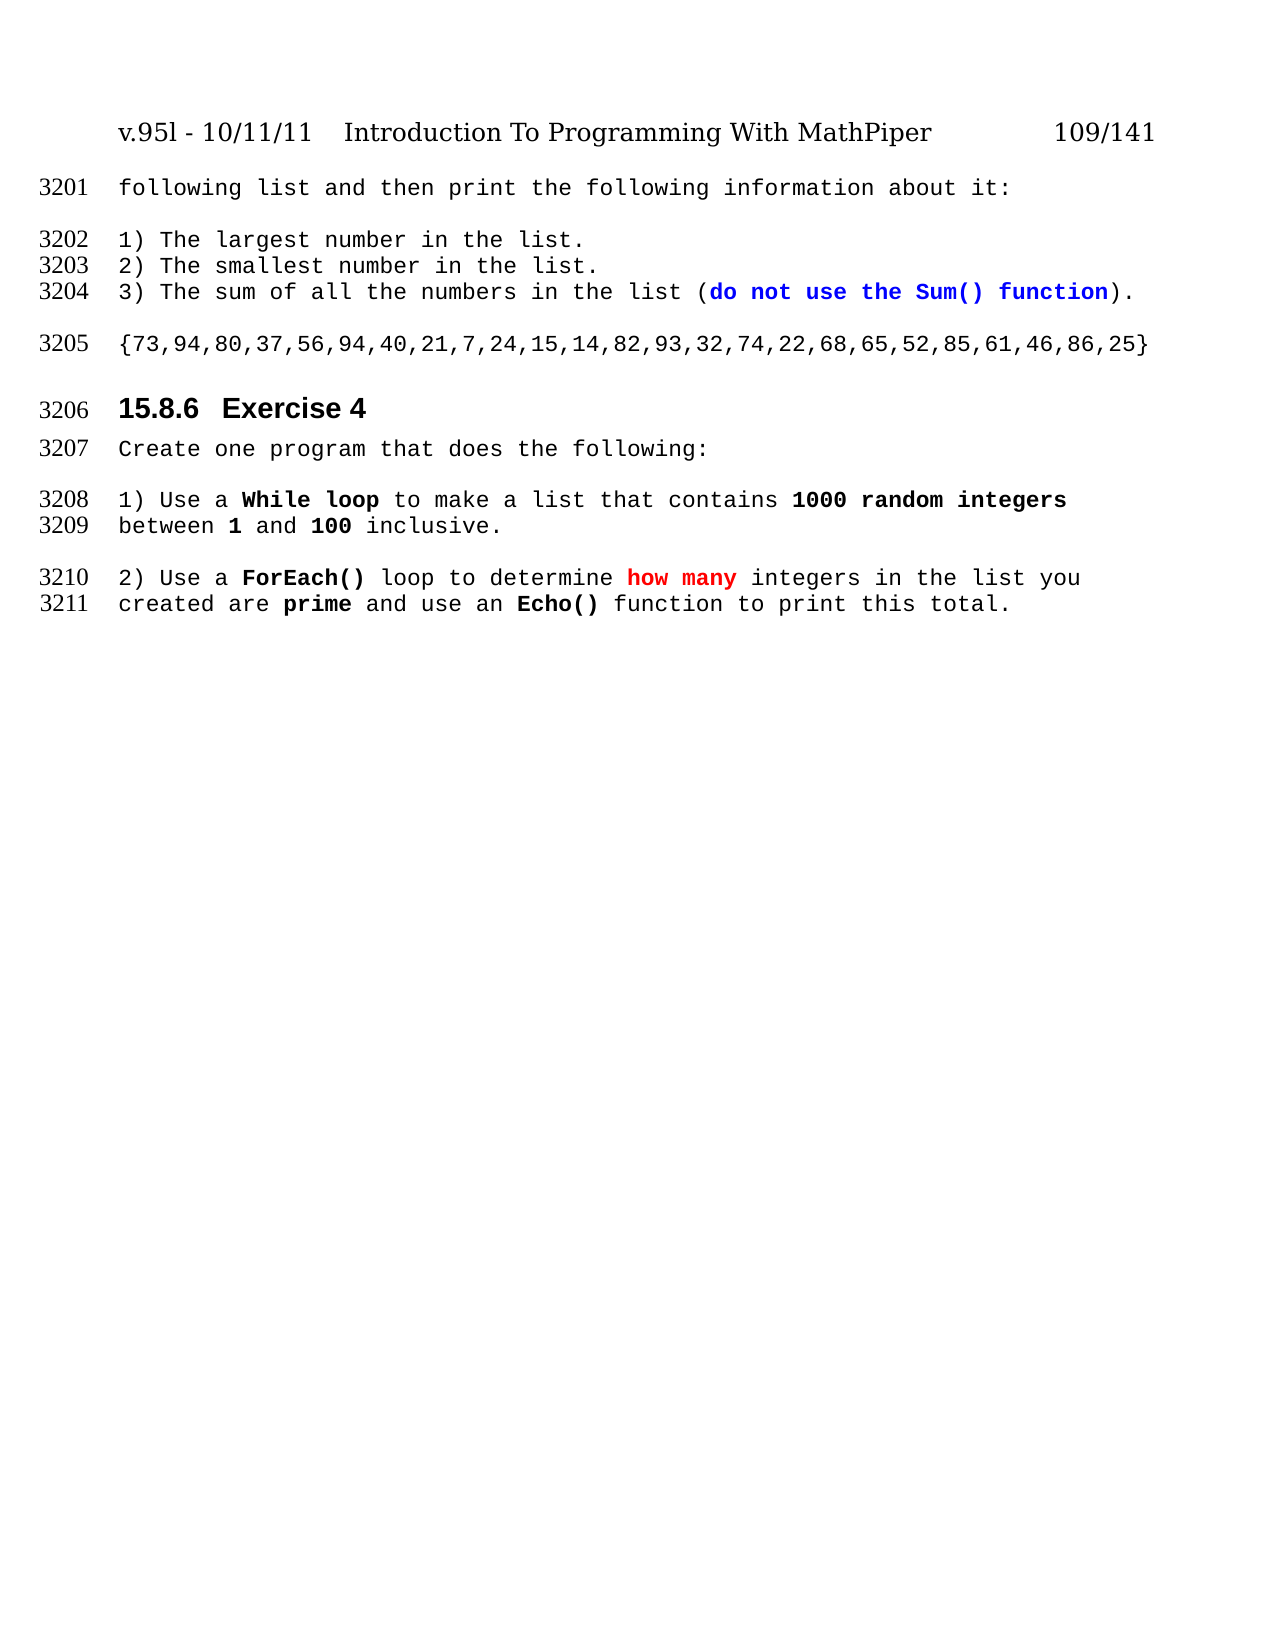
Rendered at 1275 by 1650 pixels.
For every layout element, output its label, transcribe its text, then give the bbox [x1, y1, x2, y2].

subtitle Exercise 4 [118, 391, 1157, 425]
text Create one program that does the following: [118, 437, 1157, 463]
text following list and then print the following information about it: [118, 177, 1157, 203]
text 1) Use a While loop to make a list that contains 1000 random integers between 1 and 100 inclusive. [118, 489, 1157, 541]
text 2) Use a ForEach() loop to determine how many integers in the list you created are prime and use an Echo() function to print this total. [118, 567, 1157, 618]
text {73,94,80,37,56,94,40,21,7,24,15,14,82,93,32,74,22,68,65,52,85,61,46,86,25} [118, 332, 1157, 358]
text 3) The sum of all the numbers in the list (do not use the Sum() function). [118, 281, 1157, 306]
text 1) The largest number in the list. [118, 229, 1157, 254]
text 2) The smallest number in the list. [118, 254, 1157, 281]
